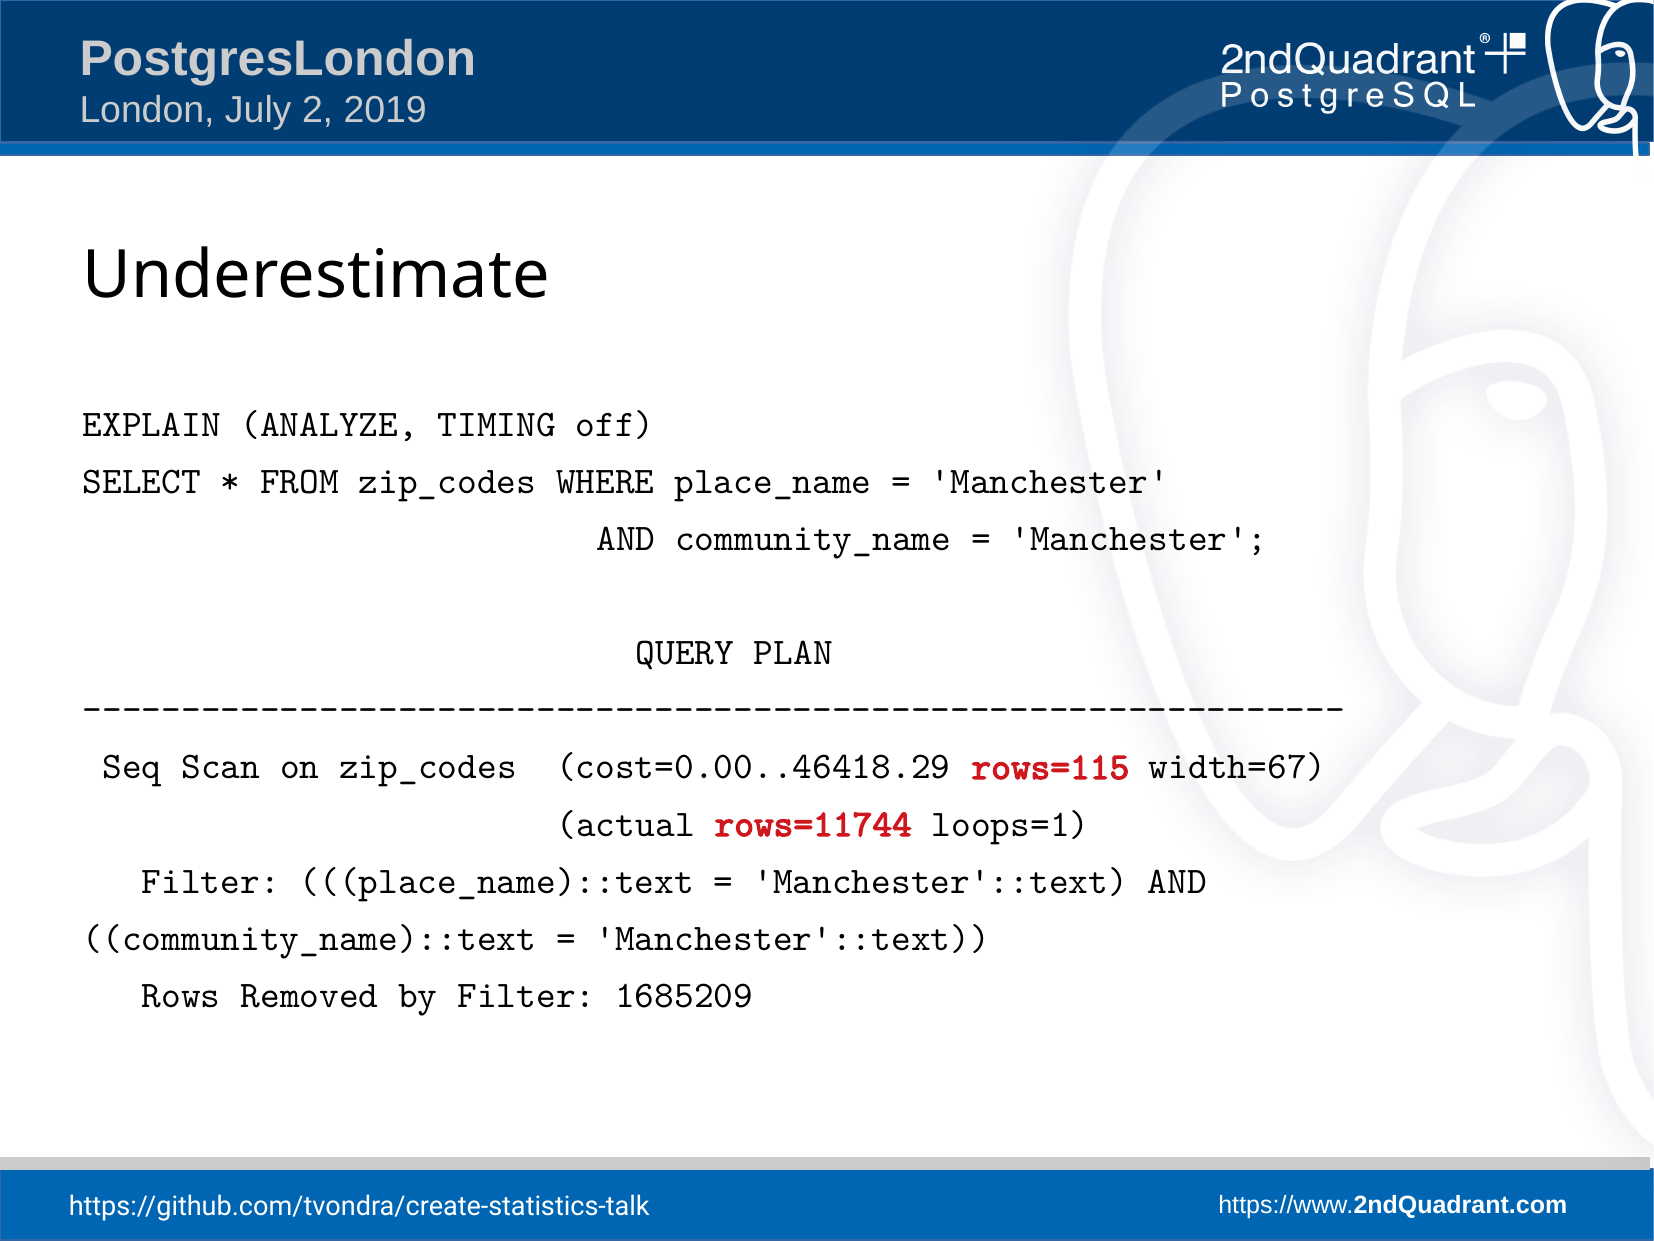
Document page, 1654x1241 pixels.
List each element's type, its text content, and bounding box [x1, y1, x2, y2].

list EXPLAIN (ANALYZE, TIMING off) SELECT * FROM zip_codes WHERE place_name = 'Manchester' AND community_name = 'Manchester'; QUERY PLAN ---------------------------------------------------------------- Seq Scan on zip_codes (cost=0.00..46418.29 rows=115 width=67) (actual rows=11744 loops=1) Filter: (((place_name)::text = 'Manchester'::text) AND ((community_name)::text = 'Manchester'::text)) Rows Removed by Filter: 1685209 [82, 390, 1571, 1110]
picture [632, 0, 1654, 1241]
title Underestimate [82, 167, 1571, 375]
